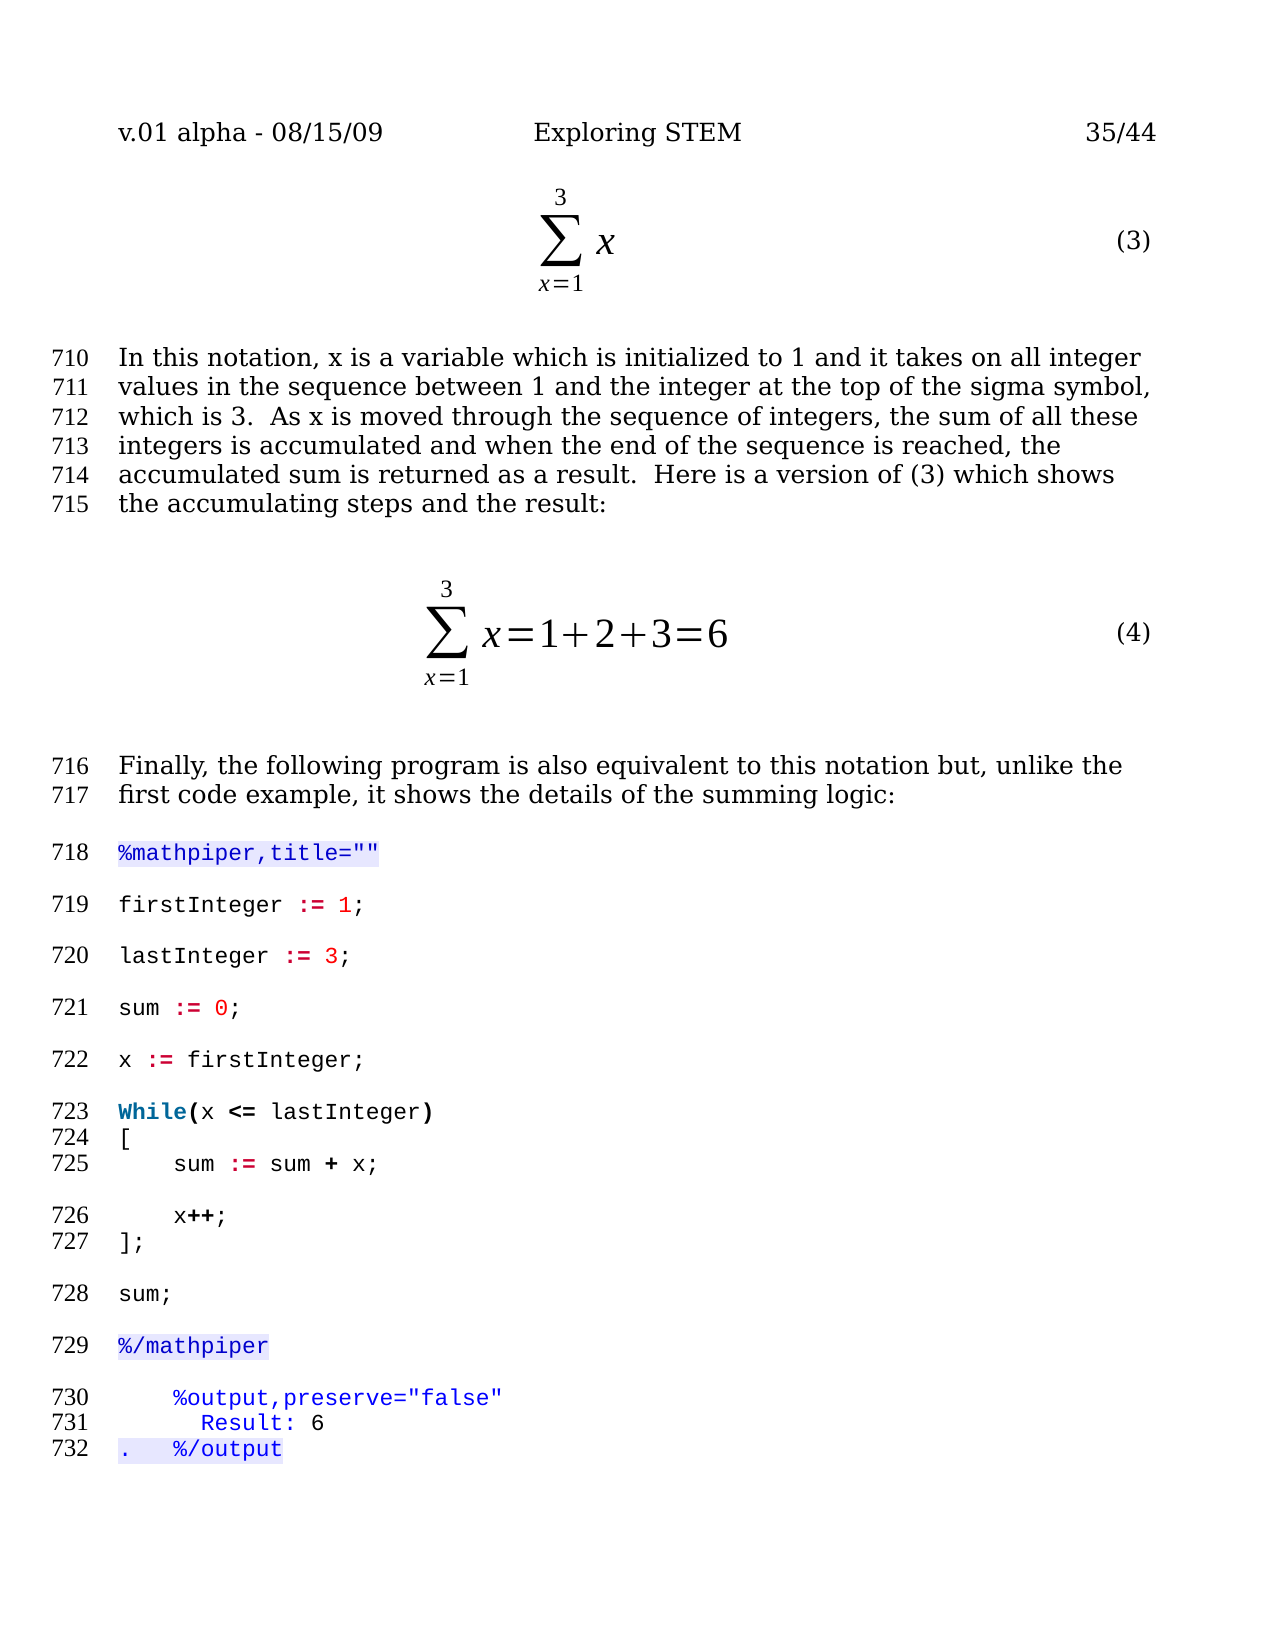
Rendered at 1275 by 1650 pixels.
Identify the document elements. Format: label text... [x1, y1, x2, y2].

text . %/output [118, 1438, 1157, 1464]
text sum; [118, 1282, 1157, 1308]
text sum := sum + x; [118, 1152, 1157, 1178]
text In this notation, x is a variable which is initialized to 1 and it takes on all integer values in the sequence between 1 and the integer at the top of the sigma symbol, which is 3. As x is moved through the sequence of integers, the sum of all these integers is accumulated and when the end of the sequence is reached, the accumulated sum is returned as a result. Here is a version of (3) which shows the accumulating steps and the result: [118, 343, 1157, 518]
text firstInteger := 1; [118, 893, 1157, 919]
text %output,preserve="false" [118, 1386, 1157, 1412]
text Result: 6 [118, 1412, 1157, 1438]
text Finally, the following program is also equivalent to this notation but, unlike the first code example, it shows the details of the summing logic: [118, 751, 1157, 809]
text x := firstInteger; [118, 1049, 1157, 1074]
text [ [118, 1126, 1157, 1152]
text While(x <= lastInteger) [118, 1101, 1157, 1126]
text %/mathpiper [118, 1334, 1157, 1360]
text lastInteger := 3; [118, 945, 1157, 971]
text sum := 0; [118, 997, 1157, 1023]
table_header (3) [1041, 177, 1157, 305]
table_header [118, 177, 1041, 305]
table_header (4) [1041, 569, 1157, 698]
table_header [118, 569, 1041, 698]
text ]; [118, 1230, 1157, 1256]
text x++; [118, 1204, 1157, 1230]
text %mathpiper,title="" [118, 841, 1157, 867]
